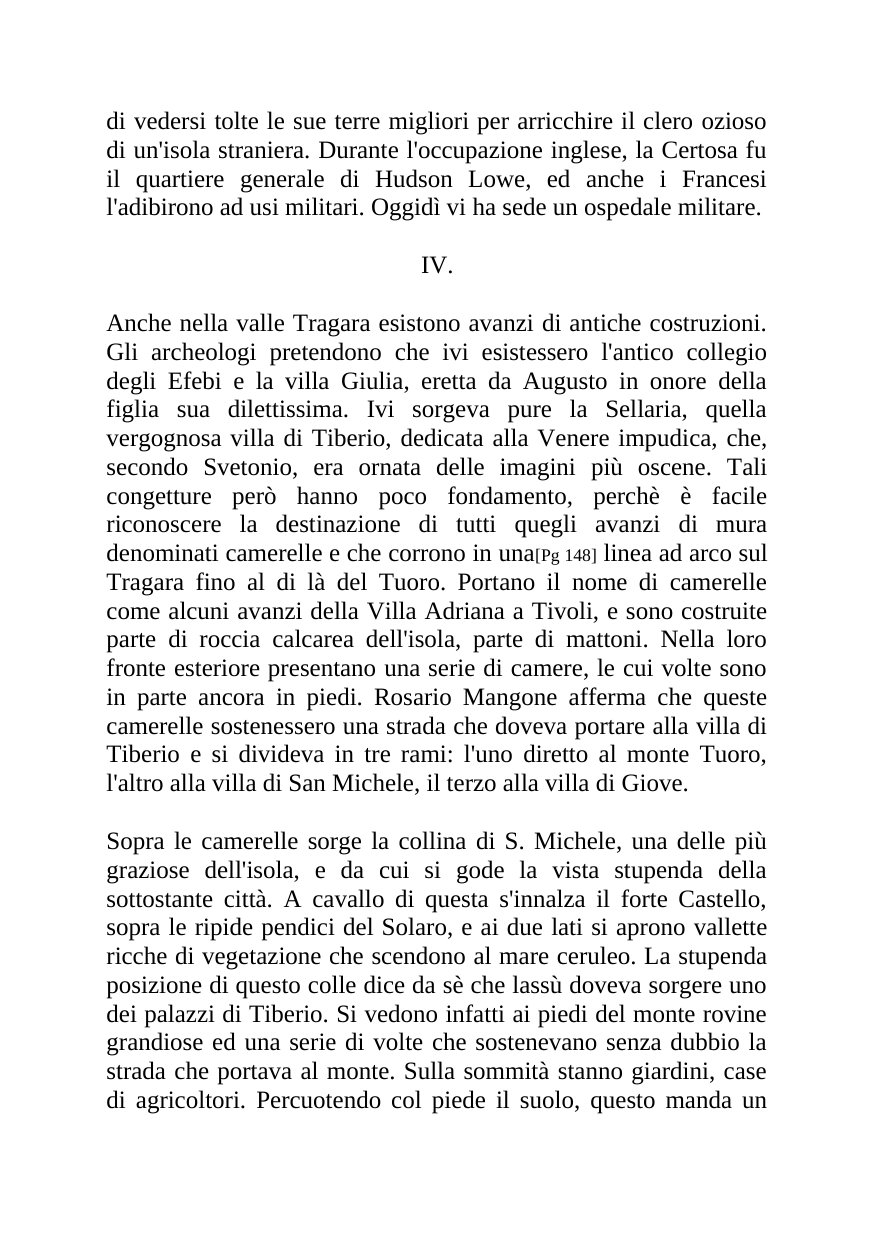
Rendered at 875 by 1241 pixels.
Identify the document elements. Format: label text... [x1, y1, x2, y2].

text IV. [106, 250, 768, 279]
text di vedersi tolte le sue terre migliori per arricchire il clero ozioso di un'isola straniera. Durante l'occupazione inglese, la Certosa fu il quartiere generale di Hudson Lowe, ed anche i Francesi l'adibirono ad usi militari. Oggidì vi ha sede un ospedale militare. [106, 106, 768, 221]
text Anche nella valle Tragara esistono avanzi di antiche costruzioni. Gli archeologi pretendono che ivi esistessero l'antico collegio degli Efebi e la villa Giulia, eretta da Augusto in onore della figlia sua dilettissima. Ivi sorgeva pure la Sellaria, quella vergognosa villa di Tiberio, dedicata alla Venere impudica, che, secondo Svetonio, era ornata delle imagini più oscene. Tali congetture però hanno poco fondamento, perchè è facile riconoscere la destinazione di tutti quegli avanzi di mura denominati camerelle e che corrono in una[Pg 148] linea ad arco sul Tragara fino al di là del Tuoro. Portano il nome di camerelle come alcuni avanzi della Villa Adriana a Tivoli, e sono costruite parte di roccia calcarea dell'isola, parte di mattoni. Nella loro fronte esteriore presentano una serie di camere, le cui volte sono in parte ancora in piedi. Rosario Mangone afferma che queste camerelle sostenessero una strada che doveva portare alla villa di Tiberio e si divideva in tre rami: l'uno diretto al monte Tuoro, l'altro alla villa di San Michele, il terzo alla villa di Giove. [106, 308, 768, 797]
text Sopra le camerelle sorge la collina di S. Michele, una delle più graziose dell'isola, e da cui si gode la vista stupenda della sottostante città. A cavallo di questa s'innalza il forte Castello, sopra le ripide pendici del Solaro, e ai due lati si aprono vallette ricche di vegetazione che scendono al mare ceruleo. La stupenda posizione di questo colle dice da sè che lassù doveva sorgere uno dei palazzi di Tiberio. Si vedono infatti ai piedi del monte rovine grandiose ed una serie di volte che sostenevano senza dubbio la strada che portava al monte. Sulla sommità stanno giardini, case di agricoltori. Percuotendo col piede il suolo, questo manda un [106, 826, 768, 1114]
